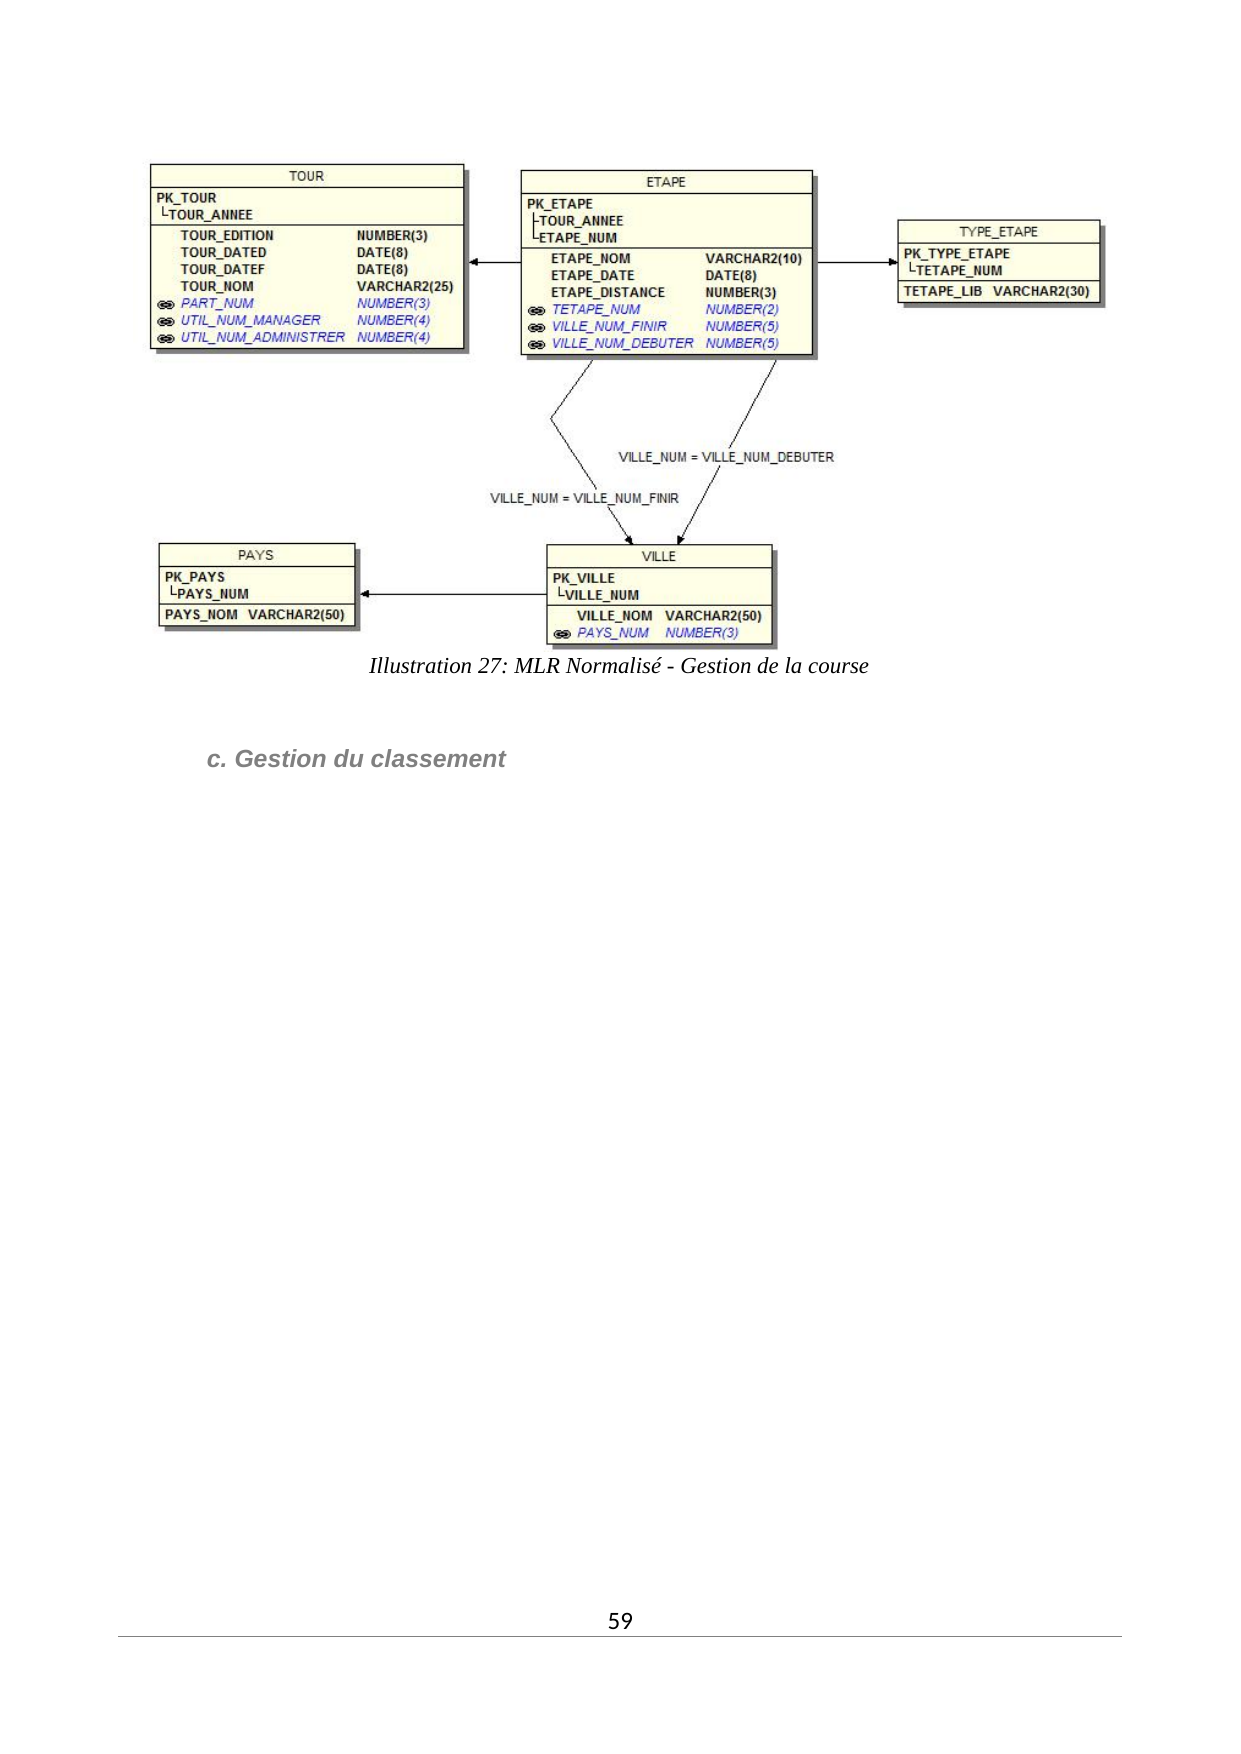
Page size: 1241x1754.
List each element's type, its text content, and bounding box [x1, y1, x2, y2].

text Illustration 27: MLR Normalisé - Gestion de la course [133, 652, 1107, 678]
picture [133, 130, 1108, 652]
subtitle Gestion du classement [207, 744, 1122, 773]
